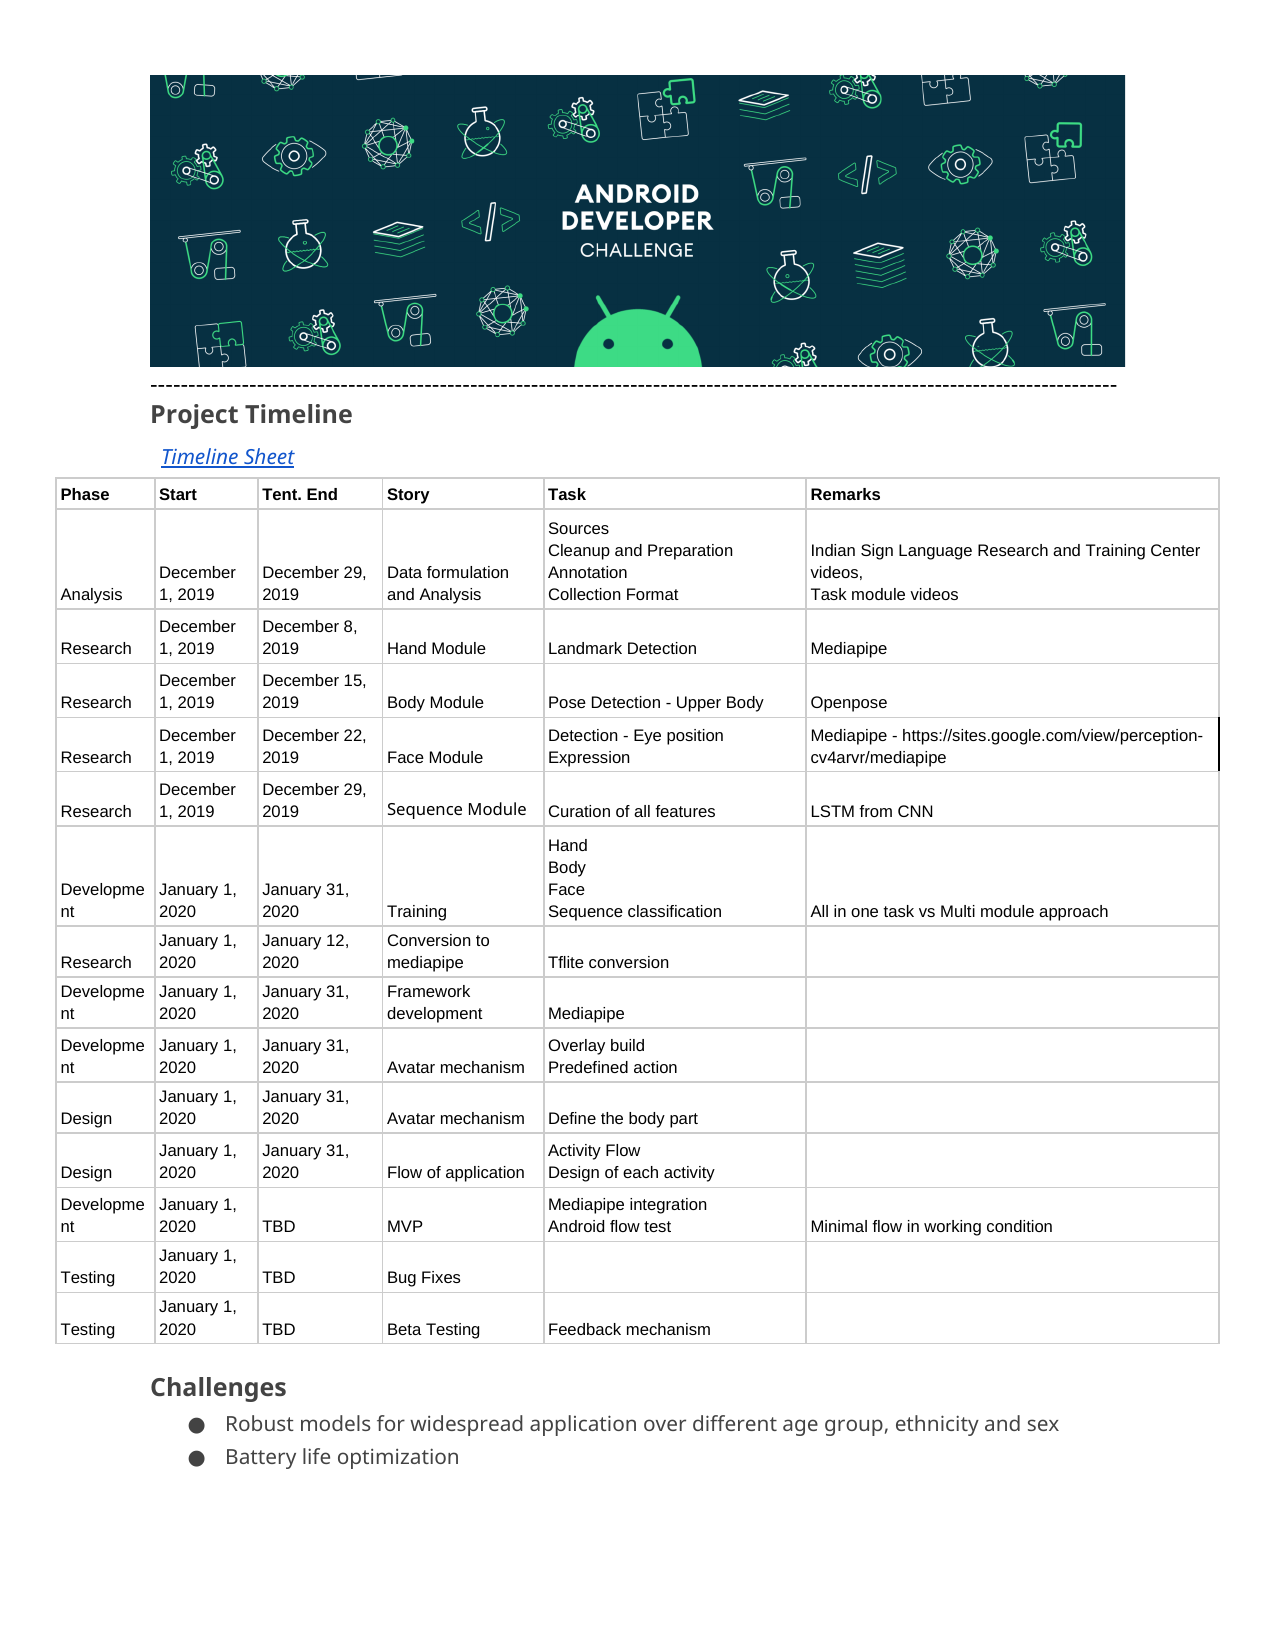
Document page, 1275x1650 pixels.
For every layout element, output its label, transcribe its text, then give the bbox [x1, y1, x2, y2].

table_cell [545, 1242, 805, 1292]
table_cell Define the body part [545, 1083, 805, 1132]
table_cell Mediapipe [545, 978, 805, 1027]
table_cell All in one task vs Multi module approach [807, 827, 1218, 925]
table_cell Design [57, 1083, 154, 1132]
table_cell Design [57, 1134, 154, 1186]
table_cell Framework development [383, 978, 543, 1027]
table_cell Research [57, 927, 154, 976]
table_cell Indian Sign Language Research and Training Center videos, Task module videos [807, 510, 1218, 608]
table_cell Research [57, 664, 154, 717]
table_cell December 1, 2019 [156, 772, 257, 825]
table_cell December 1, 2019 [156, 610, 257, 662]
picture [150, 75, 1125, 367]
table_cell Landmark Detection [545, 610, 805, 662]
table_cell Development [57, 827, 154, 925]
table_cell January 1, 2020 [156, 1293, 257, 1343]
table_cell December 8, 2019 [259, 610, 382, 662]
table_cell January 12, 2020 [259, 927, 382, 976]
table_cell [807, 1242, 1218, 1292]
table_cell Tflite conversion [545, 927, 805, 976]
table_cell Hand Body Face Sequence classification [545, 827, 805, 925]
table_cell January 31, 2020 [259, 827, 382, 925]
table_cell Bug Fixes [383, 1242, 543, 1292]
table_cell Development [57, 1188, 154, 1241]
table_cell Analysis [57, 510, 154, 608]
table_cell January 1, 2020 [156, 1188, 257, 1241]
table_cell Flow of application [383, 1134, 543, 1186]
table_cell December 29, 2019 [259, 510, 382, 608]
table_cell TBD [259, 1188, 382, 1241]
table_cell January 1, 2020 [156, 1083, 257, 1132]
table_cell January 1, 2020 [156, 1029, 257, 1081]
table_cell Openpose [807, 664, 1218, 717]
table_cell Hand Module [383, 610, 543, 662]
table_cell January 1, 2020 [156, 927, 257, 976]
table_cell January 1, 2020 [156, 978, 257, 1027]
text Timeline Sheet [150, 442, 1125, 471]
table_cell Sequence Module [383, 772, 543, 825]
subtitle Challenges [150, 1369, 1125, 1403]
table_cell Avatar mechanism [383, 1029, 543, 1081]
table_cell January 31, 2020 [259, 978, 382, 1027]
table_cell Minimal flow in working condition [807, 1188, 1218, 1241]
table_cell December 1, 2019 [156, 510, 257, 608]
table_cell Activity Flow Design of each activity [545, 1134, 805, 1186]
table_cell LSTM from CNN [807, 772, 1218, 825]
table_cell Beta Testing [383, 1293, 543, 1343]
table_cell Development [57, 1029, 154, 1081]
table_header Task [545, 479, 805, 508]
table_cell January 1, 2020 [156, 827, 257, 925]
table_cell MVP [383, 1188, 543, 1241]
subtitle Project Timeline [150, 397, 1125, 431]
table_cell Face Module [383, 718, 543, 771]
table_header Start [156, 479, 257, 508]
table_cell [807, 1293, 1218, 1343]
table_cell Mediapipe [807, 610, 1218, 662]
table_cell Research [57, 610, 154, 662]
table_cell Training [383, 827, 543, 925]
table_cell Overlay build Predefined action [545, 1029, 805, 1081]
table_cell [807, 1134, 1218, 1186]
list Robust models for widespread application over different age group, ethnicity and sex [187, 1409, 1125, 1438]
table_cell January 31, 2020 [259, 1083, 382, 1132]
table_cell January 1, 2020 [156, 1134, 257, 1186]
table_cell [807, 1083, 1218, 1132]
table_cell Testing [57, 1293, 154, 1343]
table_header Phase [57, 479, 154, 508]
table_cell December 1, 2019 [156, 718, 257, 771]
list Battery life optimization [187, 1442, 1125, 1471]
table_cell Feedback mechanism [545, 1293, 805, 1343]
table_cell Development [57, 978, 154, 1027]
table_cell Curation of all features [545, 772, 805, 825]
table_cell Pose Detection - Upper Body [545, 664, 805, 717]
table_cell TBD [259, 1242, 382, 1292]
table_cell Mediapipe - https://sites.google.com/view/perception-cv4arvr/mediapipe [807, 718, 1218, 771]
table_header Remarks [807, 479, 1218, 508]
table_cell TBD [259, 1293, 382, 1343]
table_cell Mediapipe integration Android flow test [545, 1188, 805, 1241]
table_cell [807, 1029, 1218, 1081]
table_cell December 22, 2019 [259, 718, 382, 771]
table_cell Testing [57, 1242, 154, 1292]
table_header Story [383, 479, 543, 508]
table_cell January 1, 2020 [156, 1242, 257, 1292]
table_cell Data formulation and Analysis [383, 510, 543, 608]
table_cell December 1, 2019 [156, 664, 257, 717]
table_cell Detection - Eye position Expression [545, 718, 805, 771]
table_cell Conversion to mediapipe [383, 927, 543, 976]
table_cell January 31, 2020 [259, 1029, 382, 1081]
table_cell December 29, 2019 [259, 772, 382, 825]
table_cell Research [57, 718, 154, 771]
table_cell Sources Cleanup and Preparation Annotation Collection Format [545, 510, 805, 608]
table_cell December 15, 2019 [259, 664, 382, 717]
table_cell [807, 927, 1218, 976]
table_cell [807, 978, 1218, 1027]
table_header Tent. End [259, 479, 382, 508]
table_cell January 31, 2020 [259, 1134, 382, 1186]
table_cell Avatar mechanism [383, 1083, 543, 1132]
table_cell Body Module [383, 664, 543, 717]
table_cell Research [57, 772, 154, 825]
